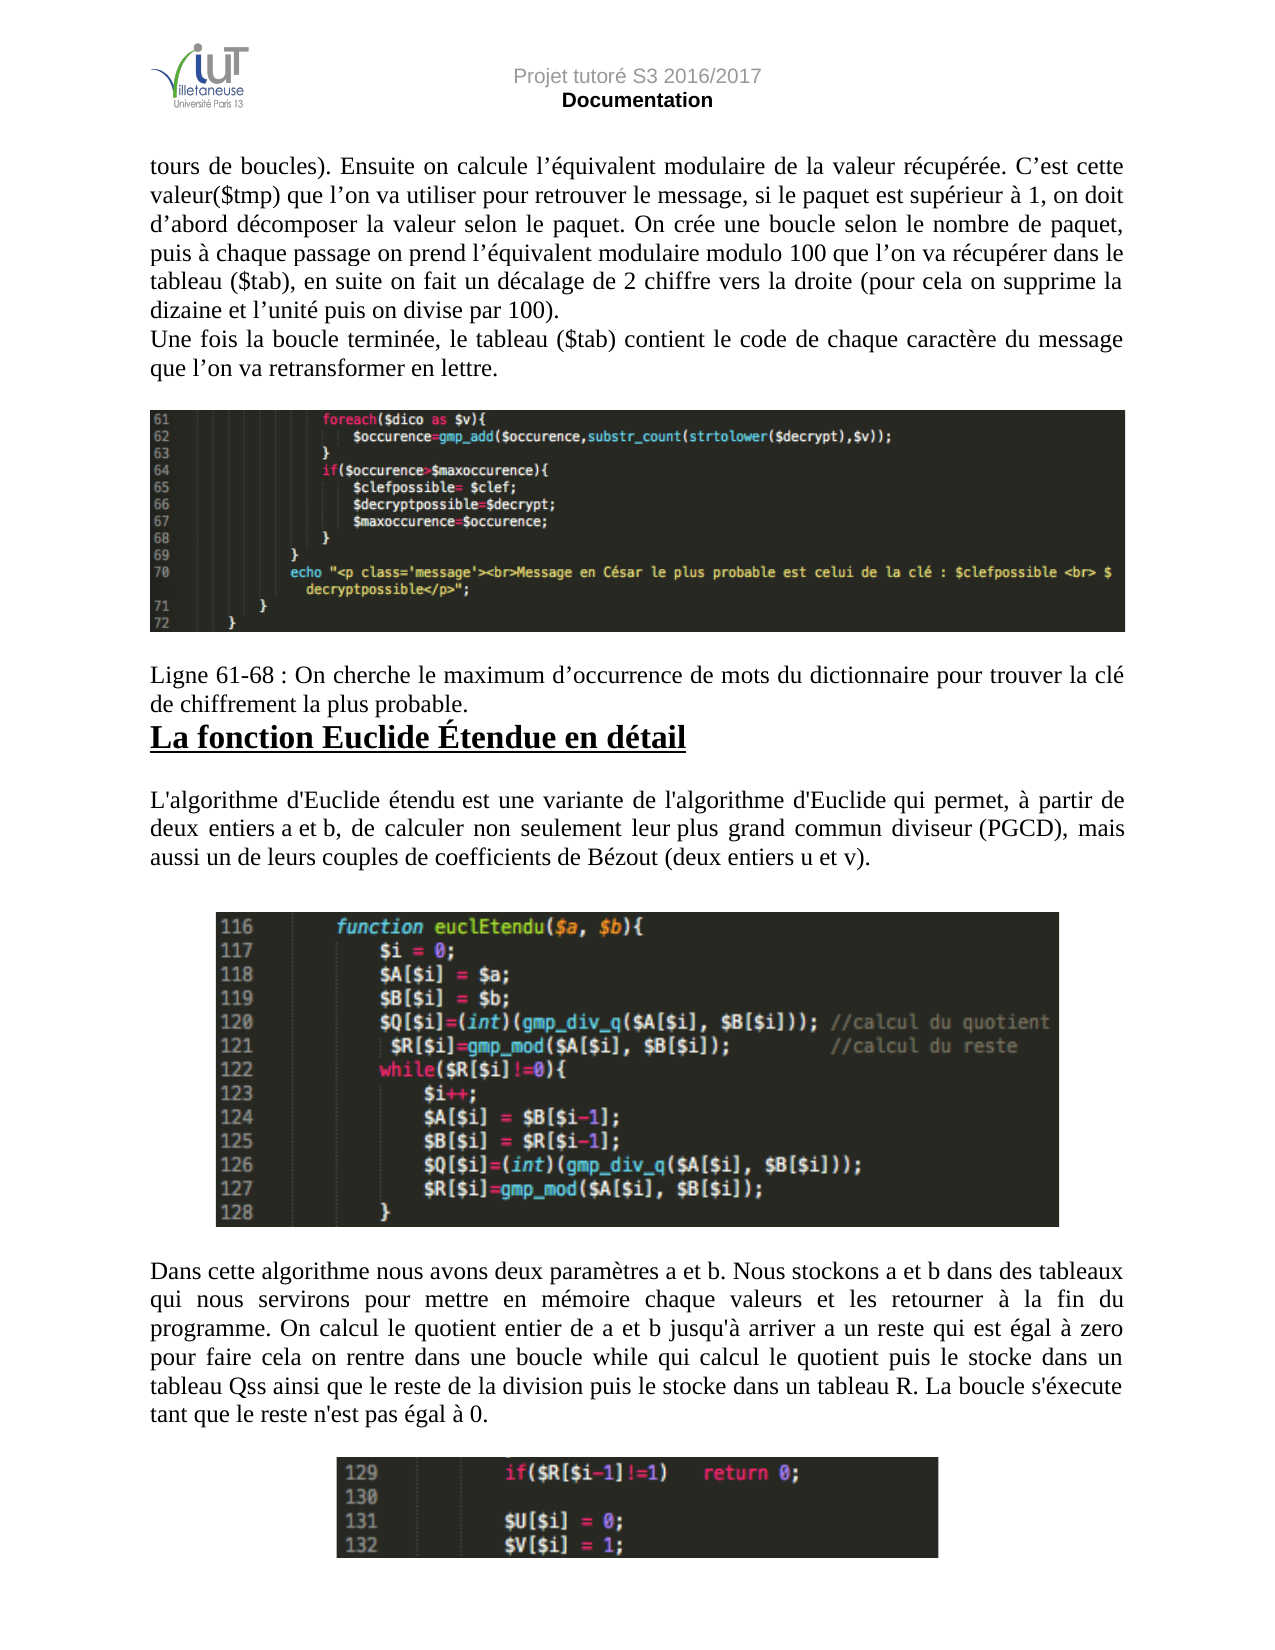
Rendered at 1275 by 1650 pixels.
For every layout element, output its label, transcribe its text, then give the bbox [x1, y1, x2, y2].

picture [215, 912, 1060, 1227]
list L'algorithme d'Euclide étendu est une variante de l'algorithme d'Euclide qui permet, à partir de deux entiers a et b, de calculer non seulement leur plus grand commun diviseur (PGCD), mais aussi un de leurs couples de coefficients de Bézout (deux entiers u et v). [150, 785, 1125, 871]
text tours de boucles). Ensuite on calcule l’équivalent modulaire de la valeur récupérée. C’est cette valeur($tmp) que l’on va utiliser pour retrouver le message, si le paquet est supérieur à 1, on doit d’abord décomposer la valeur selon le paquet. On crée une boucle selon le nombre de paquet, puis à chaque passage on prend l’équivalent modulaire modulo 100 que l’on va récupérer dans le tableau ($tab), en suite on fait un décalage de 2 chiffre vers la droite (pour cela on supprime la dizaine et l’unité puis on divise par 100). [150, 151, 1125, 324]
list La fonction Euclide Étendue en détail [150, 718, 1125, 756]
picture [336, 1457, 939, 1558]
list Dans cette algorithme nous avons deux paramètres a et b. Nous stockons a et b dans des tableaux qui nous servirons pour mettre en mémoire chaque valeurs et les retourner à la fin du programme. On calcul le quotient entier de a et b jusqu'à arriver a un reste qui est égal à zero pour faire cela on rentre dans une boucle while qui calcul le quotient puis le stocke dans un tableau Qss ainsi que le reste de la division puis le stocke dans un tableau R. La boucle s'éxecute tant que le reste n'est pas égal à 0. [150, 1256, 1125, 1428]
picture [150, 35, 249, 122]
picture [150, 410, 1125, 632]
text Ligne 61-68 : On cherche le maximum d’occurrence de mots du dictionnaire pour trouver la clé de chiffrement la plus probable. [150, 660, 1125, 718]
text Une fois la boucle terminée, le tableau ($tab) contient le code de chaque caractère du message que l’on va retransformer en lettre. [150, 324, 1125, 381]
